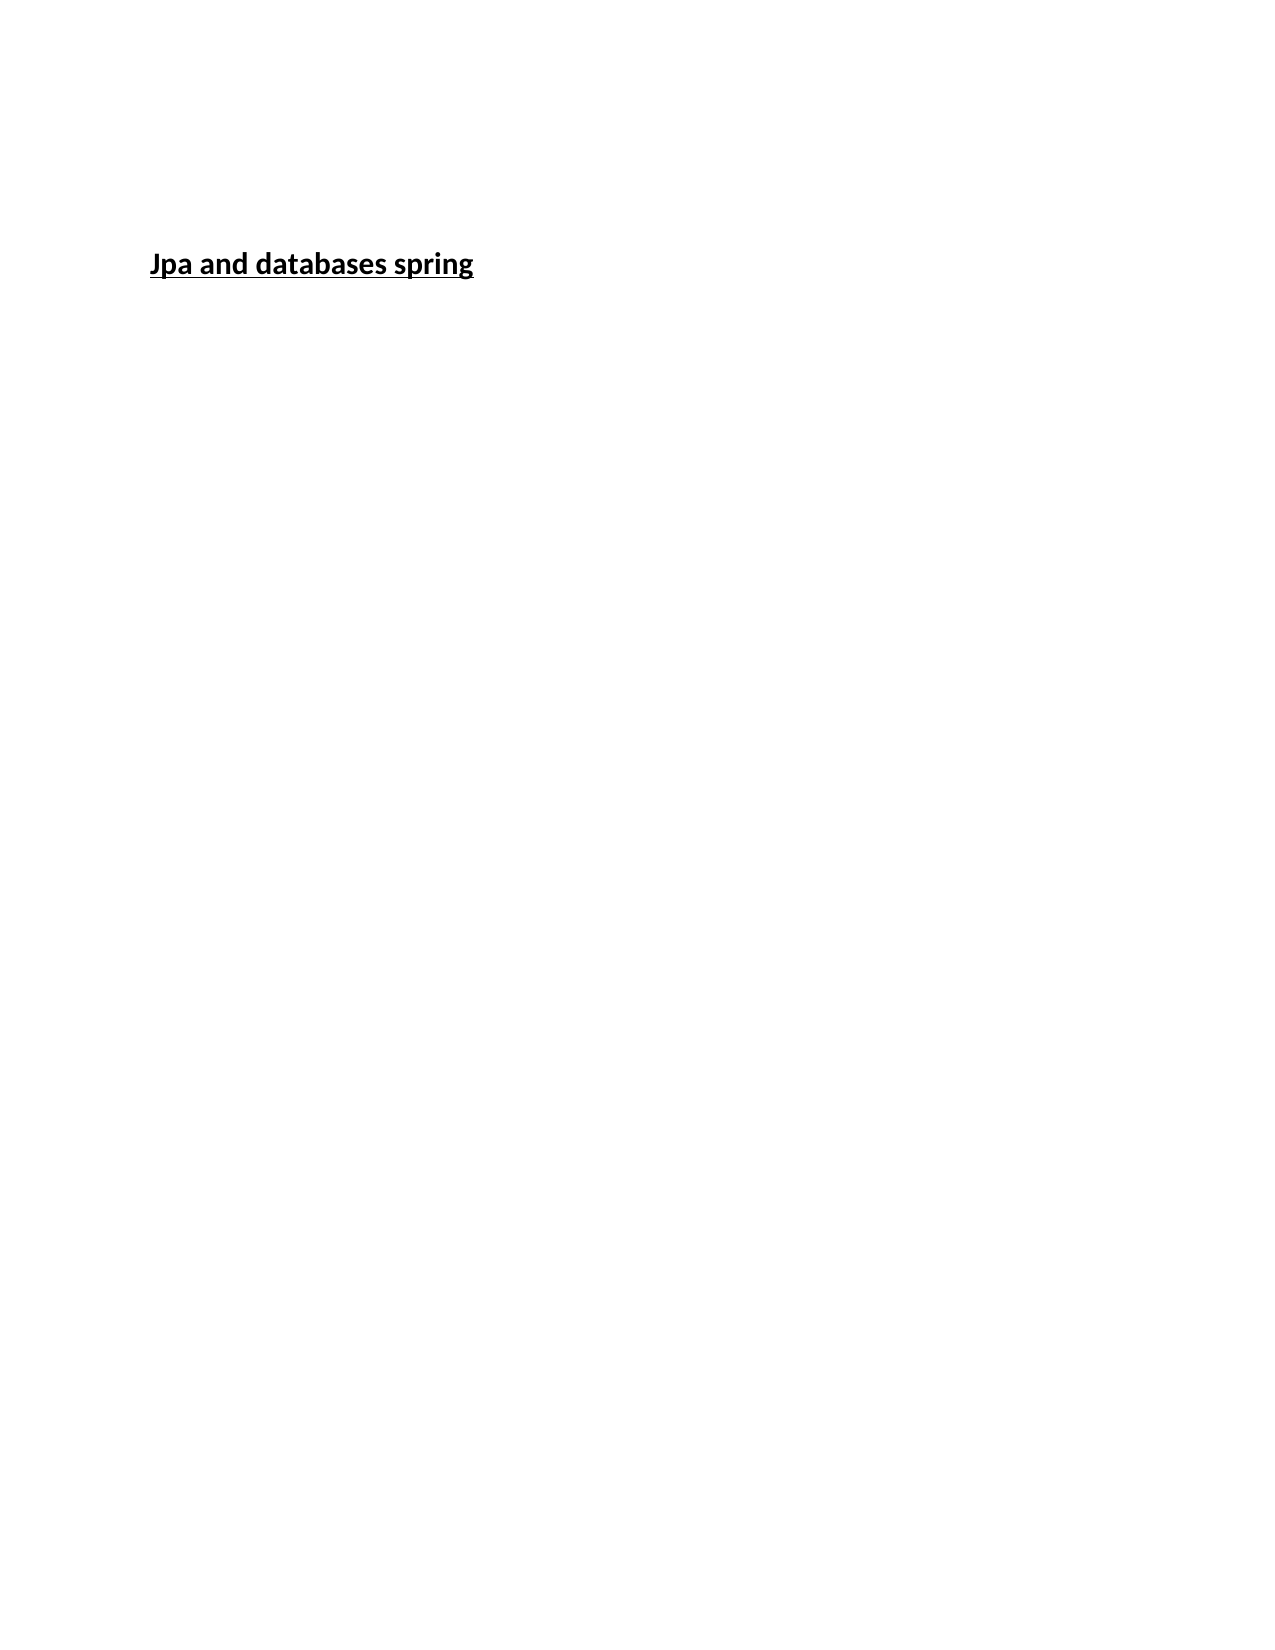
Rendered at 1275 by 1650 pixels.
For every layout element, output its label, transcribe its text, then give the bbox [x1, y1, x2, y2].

text Jpa and databases spring [150, 244, 1125, 282]
